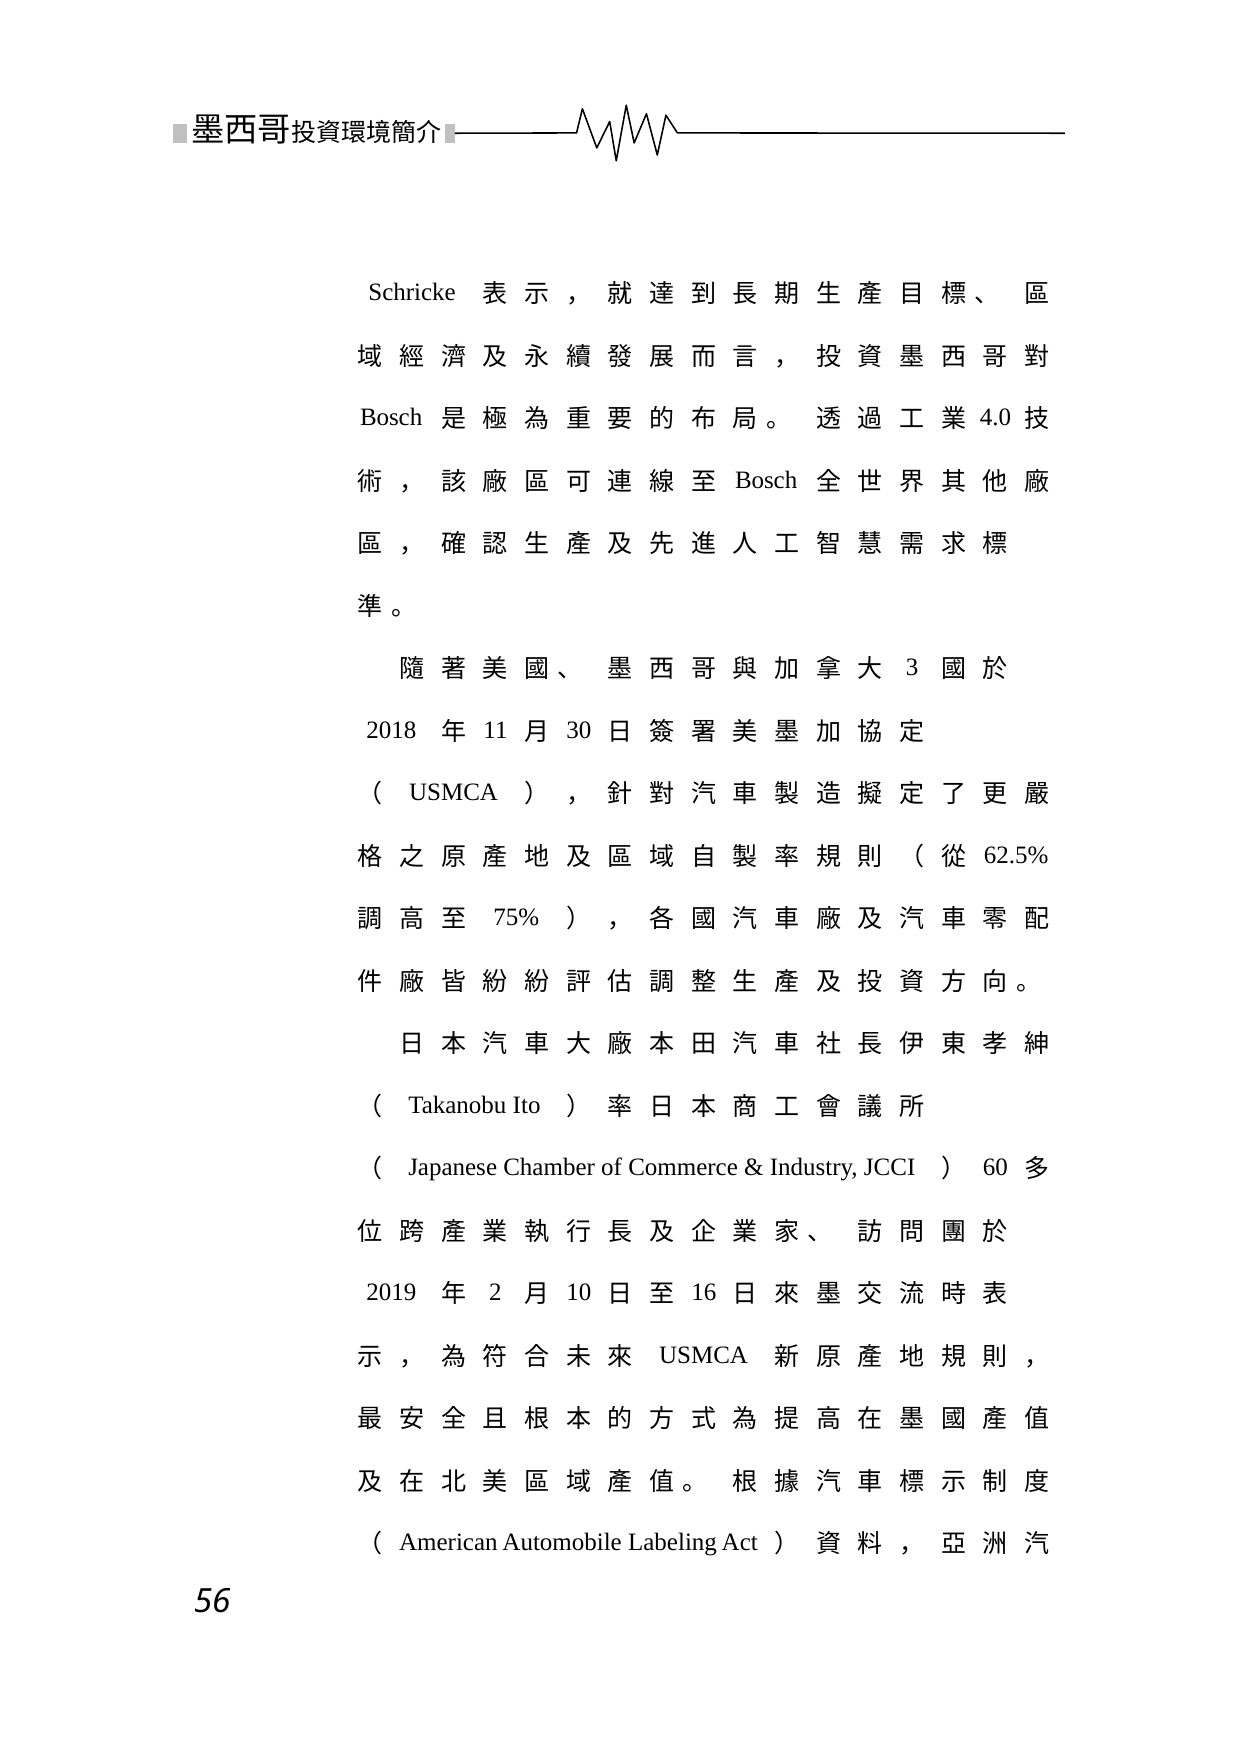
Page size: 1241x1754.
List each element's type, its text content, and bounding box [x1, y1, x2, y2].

text 日本汽車大廠本田汽車社長伊東孝紳（Takanobu Ito）率日本商工會議所（Japanese Chamber of Commerce & Industry, JCCI）60多位跨產業執行長及企業家、訪問團於2019年2月10日至16日來墨交流時表示，為符合未來USMCA新原產地規則，最安全且根本的方式為提高在墨國產值及在北美區域產值。根據汽車標示制度（American Automobile Labeling Act）資料，亞洲汽 [330, 1000, 1058, 1563]
text Schricke表示，就達到長期生產目標、區域經濟及永續發展而言，投資墨西哥對Bosch是極為重要的布局。透過工業4.0技術，該廠區可連線至Bosch全世界其他廠區，確認生產及先進人工智慧需求標準。 [330, 250, 1058, 625]
text 隨著美國、墨西哥與加拿大3國於2018年11月30日簽署美墨加協定（USMCA），針對汽車製造擬定了更嚴格之原產地及區域自製率規則（從62.5%調高至75%），各國汽車廠及汽車零配件廠皆紛紛評估調整生產及投資方向。 [330, 625, 1058, 1000]
